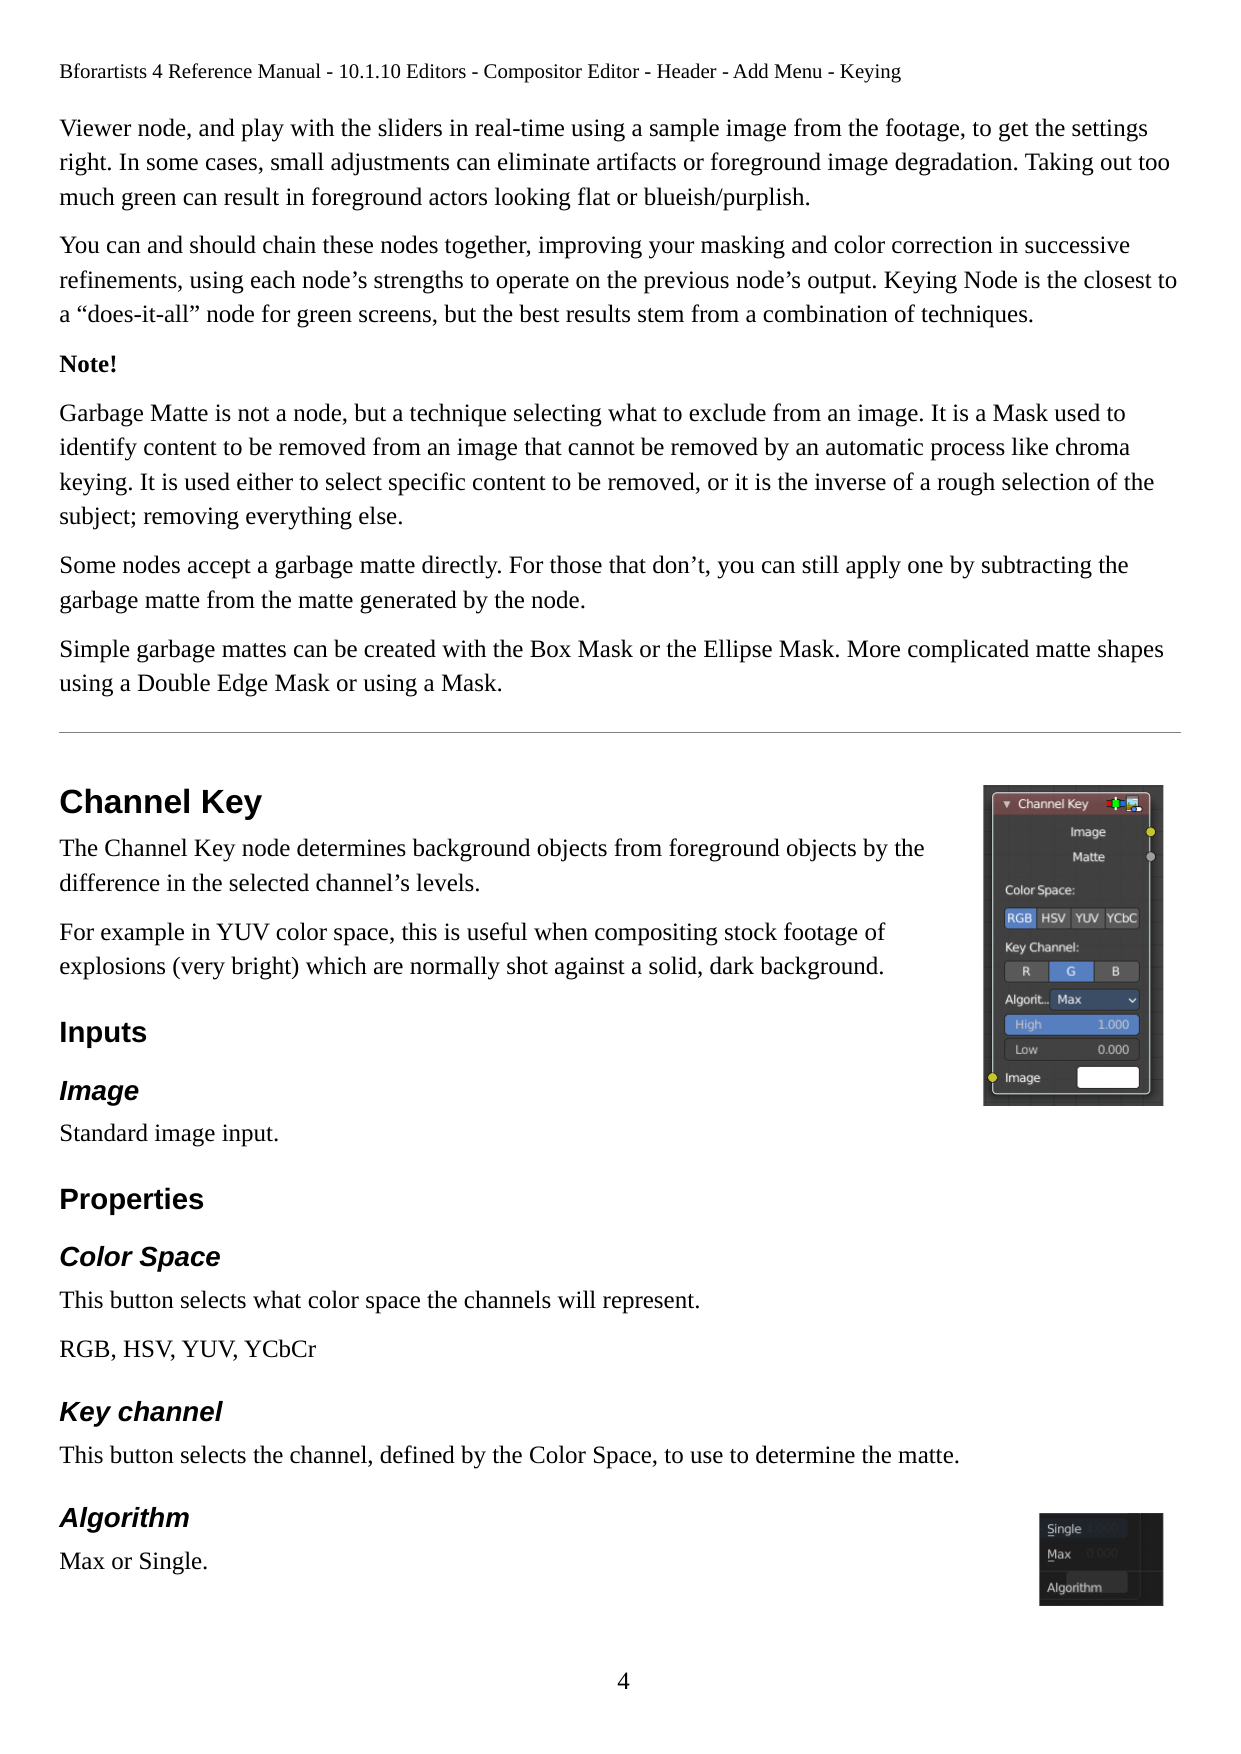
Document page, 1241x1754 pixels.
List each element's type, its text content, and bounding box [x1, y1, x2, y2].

subtitle Channel Key [59, 782, 1181, 821]
subtitle Color Space [59, 1241, 1181, 1272]
picture [983, 785, 1164, 1106]
text Some nodes accept a garbage matte directly. For those that don’t, you can still apply one by subtracting the garbage matte from the matte generated by the node. [59, 550, 1181, 613]
subtitle Key channel [59, 1396, 1181, 1427]
subtitle [1164, 1074, 1181, 1106]
subtitle Inputs [59, 1015, 983, 1049]
text The Channel Key node determines background objects from foreground objects by the difference in the selected channel’s levels. [59, 833, 983, 897]
text Note! [59, 349, 1181, 377]
text This button selects the channel, defined by the Color Space, to use to determine the matte. [59, 1440, 1181, 1469]
text Max or Single. [59, 1546, 1039, 1575]
subtitle Properties [59, 1182, 1181, 1216]
subtitle Algorithm [59, 1502, 1181, 1533]
subtitle [1164, 1015, 1181, 1049]
text RGB, HSV, YUV, YCbCr [59, 1334, 1181, 1363]
subtitle Image [59, 1074, 983, 1106]
text Simple garbage mattes can be created with the Box Mask or the Ellipse Mask. More complicated matte shapes using a Double Edge Mask or using a Mask. [59, 634, 1181, 697]
text Garbage Matte is not a node, but a technique selecting what to exclude from an image. It is a Mask used to identify content to be removed from an image that cannot be removed by an automatic process like chroma keying. It is used either to select specific content to be removed, or it is the inverse of a rough selection of the subject; removing everything else. [59, 398, 1181, 530]
text This button selects what color space the channels will represent. [59, 1285, 1181, 1314]
text Viewer node, and play with the sliders in real-time using a sample image from the footage, to get the settings right. In some cases, small adjustments can eliminate artifacts or foreground image degradation. Taking out too much green can result in foreground actors looking flat or blueish/purplish. [59, 113, 1181, 210]
picture [1039, 1513, 1164, 1606]
text [1164, 1546, 1181, 1575]
text For example in YUV color space, this is useful when compositing stock footage of explosions (very bright) which are normally shot against a solid, dark background. [59, 917, 983, 980]
text Standard image input. [59, 1118, 1181, 1147]
text You can and should chain these nodes together, improving your masking and color correction in successive refinements, using each node’s strengths to operate on the previous node’s output. Keying Node is the closest to a “does-it-all” node for green screens, but the best results stem from a combination of techniques. [59, 231, 1181, 328]
